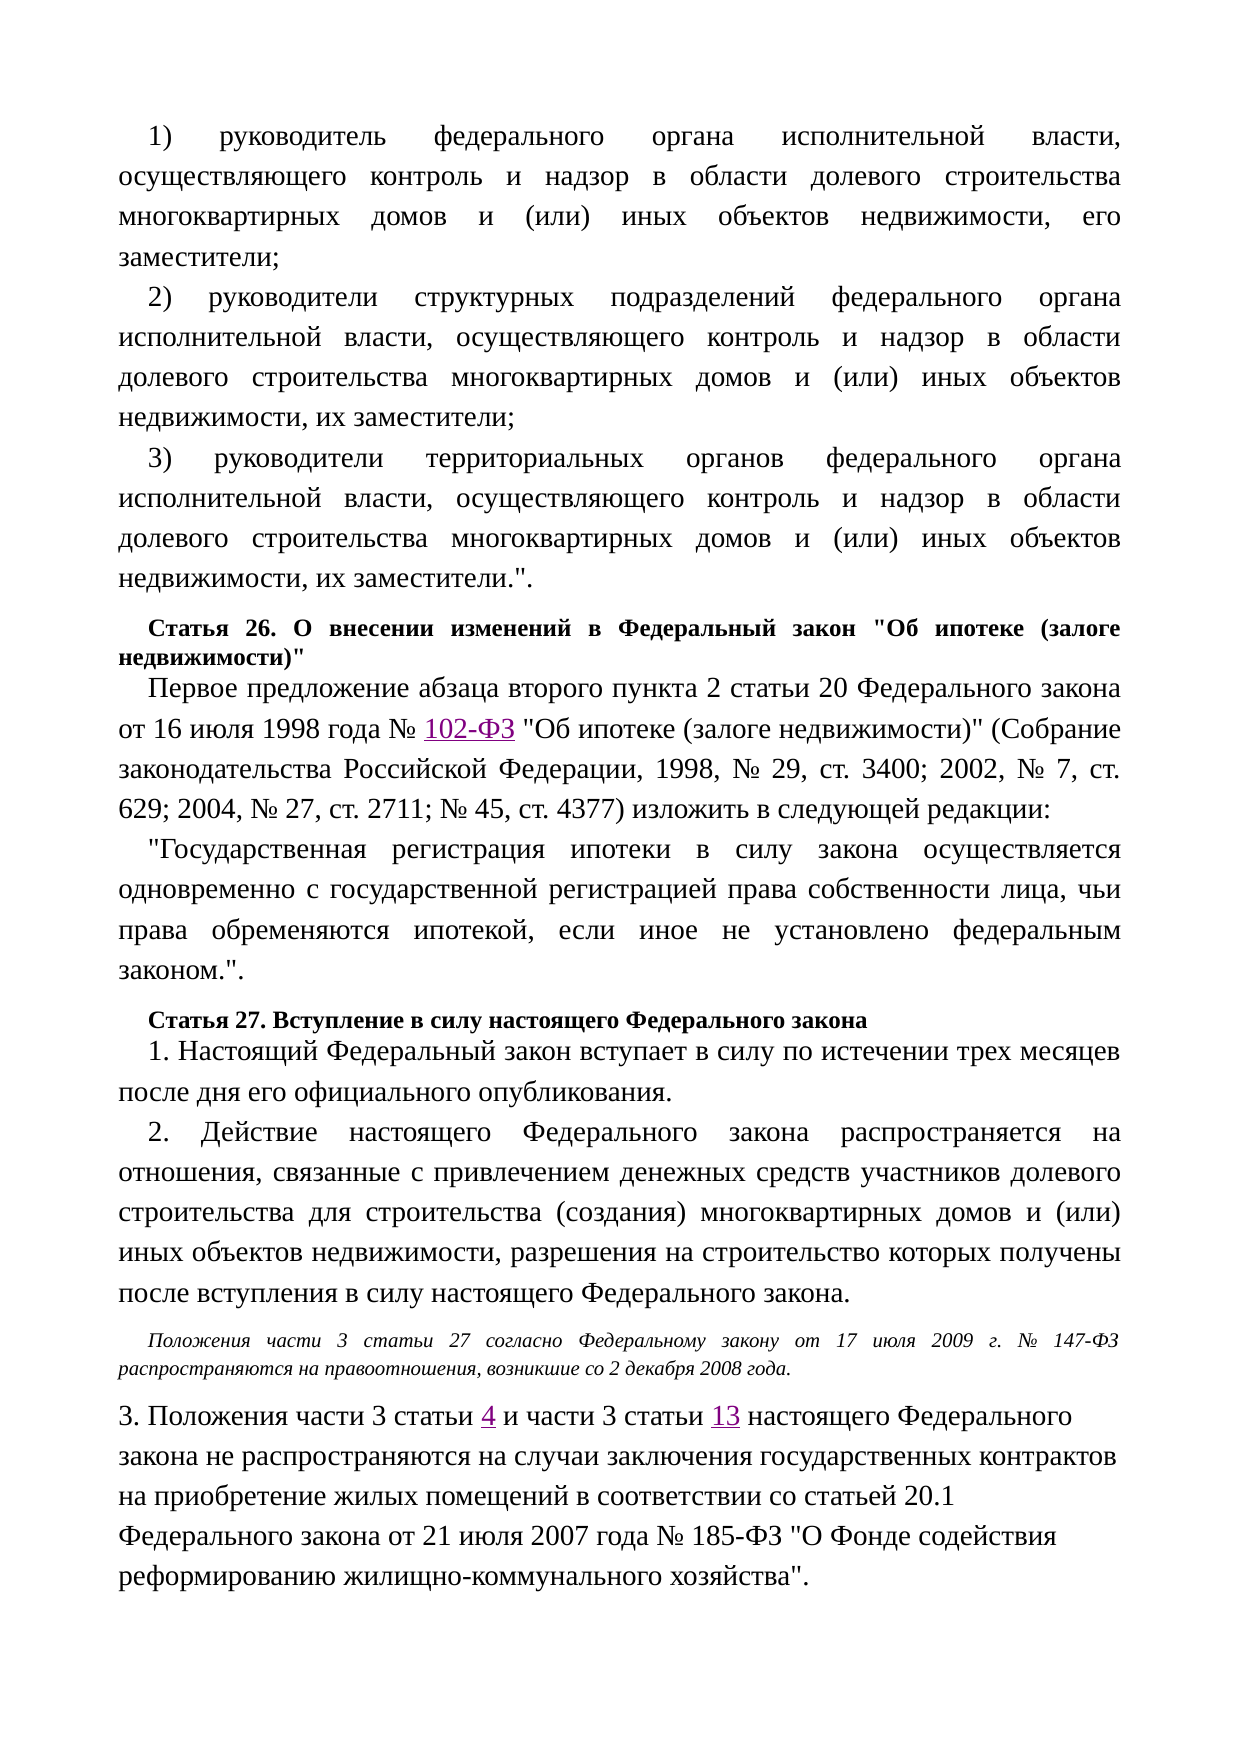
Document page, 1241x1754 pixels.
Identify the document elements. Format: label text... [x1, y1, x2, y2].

text 3. Положения части 3 статьи 4 и части 3 статьи 13 настоящего Федерального закона не распространяются на случаи заключения государственных контрактов на приобретение жилых помещений в соответствии со статьей 20.1 Федерального закона от 21 июля 2007 года № 185-ФЗ "О Фонде содействия реформированию жилищно-коммунального хозяйства". [118, 1398, 1122, 1592]
text 2. Действие настоящего Федерального закона распространяется на отношения, связанные с привлечением денежных средств участников долевого строительства для строительства (создания) многоквартирных домов и (или) иных объектов недвижимости, разрешения на строительство которых получены после вступления в силу настоящего Федерального закона. [118, 1114, 1122, 1308]
text 2) руководители структурных подразделений федерального органа исполнительной власти, осуществляющего контроль и надзор в области долевого строительства многоквартирных домов и (или) иных объектов недвижимости, их заместители; [118, 279, 1122, 433]
text 1. Настоящий Федеральный закон вступает в силу по истечении трех месяцев после дня его официального опубликования. [118, 1033, 1122, 1107]
text Положения части 3 статьи 27 согласно Федеральному закону от 17 июля 2009 г. № 147-ФЗ распространяются на правоотношения, возникшие со 2 декабря 2008 года. [118, 1327, 1122, 1380]
text Первое предложение абзаца второго пункта 2 статьи 20 Федерального закона от 16 июля 1998 года № 102-ФЗ "Об ипотеке (залоге недвижимости)" (Собрание законодательства Российской Федерации, 1998, № 29, ст. 3400; 2002, № 7, ст. 629; 2004, № 27, ст. 2711; № 45, ст. 4377) изложить в следующей редакции: [118, 671, 1122, 825]
text 1) руководитель федерального органа исполнительной власти, осуществляющего контроль и надзор в области долевого строительства многоквартирных домов и (или) иных объектов недвижимости, его заместители; [118, 118, 1122, 272]
subtitle Статья 26. О внесении изменений в Федеральный закон "Об ипотеке (залоге недвижимости)" [118, 613, 1122, 671]
text 3) руководители территориальных органов федерального органа исполнительной власти, осуществляющего контроль и надзор в области долевого строительства многоквартирных домов и (или) иных объектов недвижимости, их заместители.". [118, 440, 1122, 594]
text "Государственная регистрация ипотеки в силу закона осуществляется одновременно с государственной регистрацией права собственности лица, чьи права обременяются ипотекой, если иное не установлено федеральным законом.". [118, 831, 1122, 986]
subtitle Статья 27. Вступление в силу настоящего Федерального закона [118, 1005, 1122, 1033]
